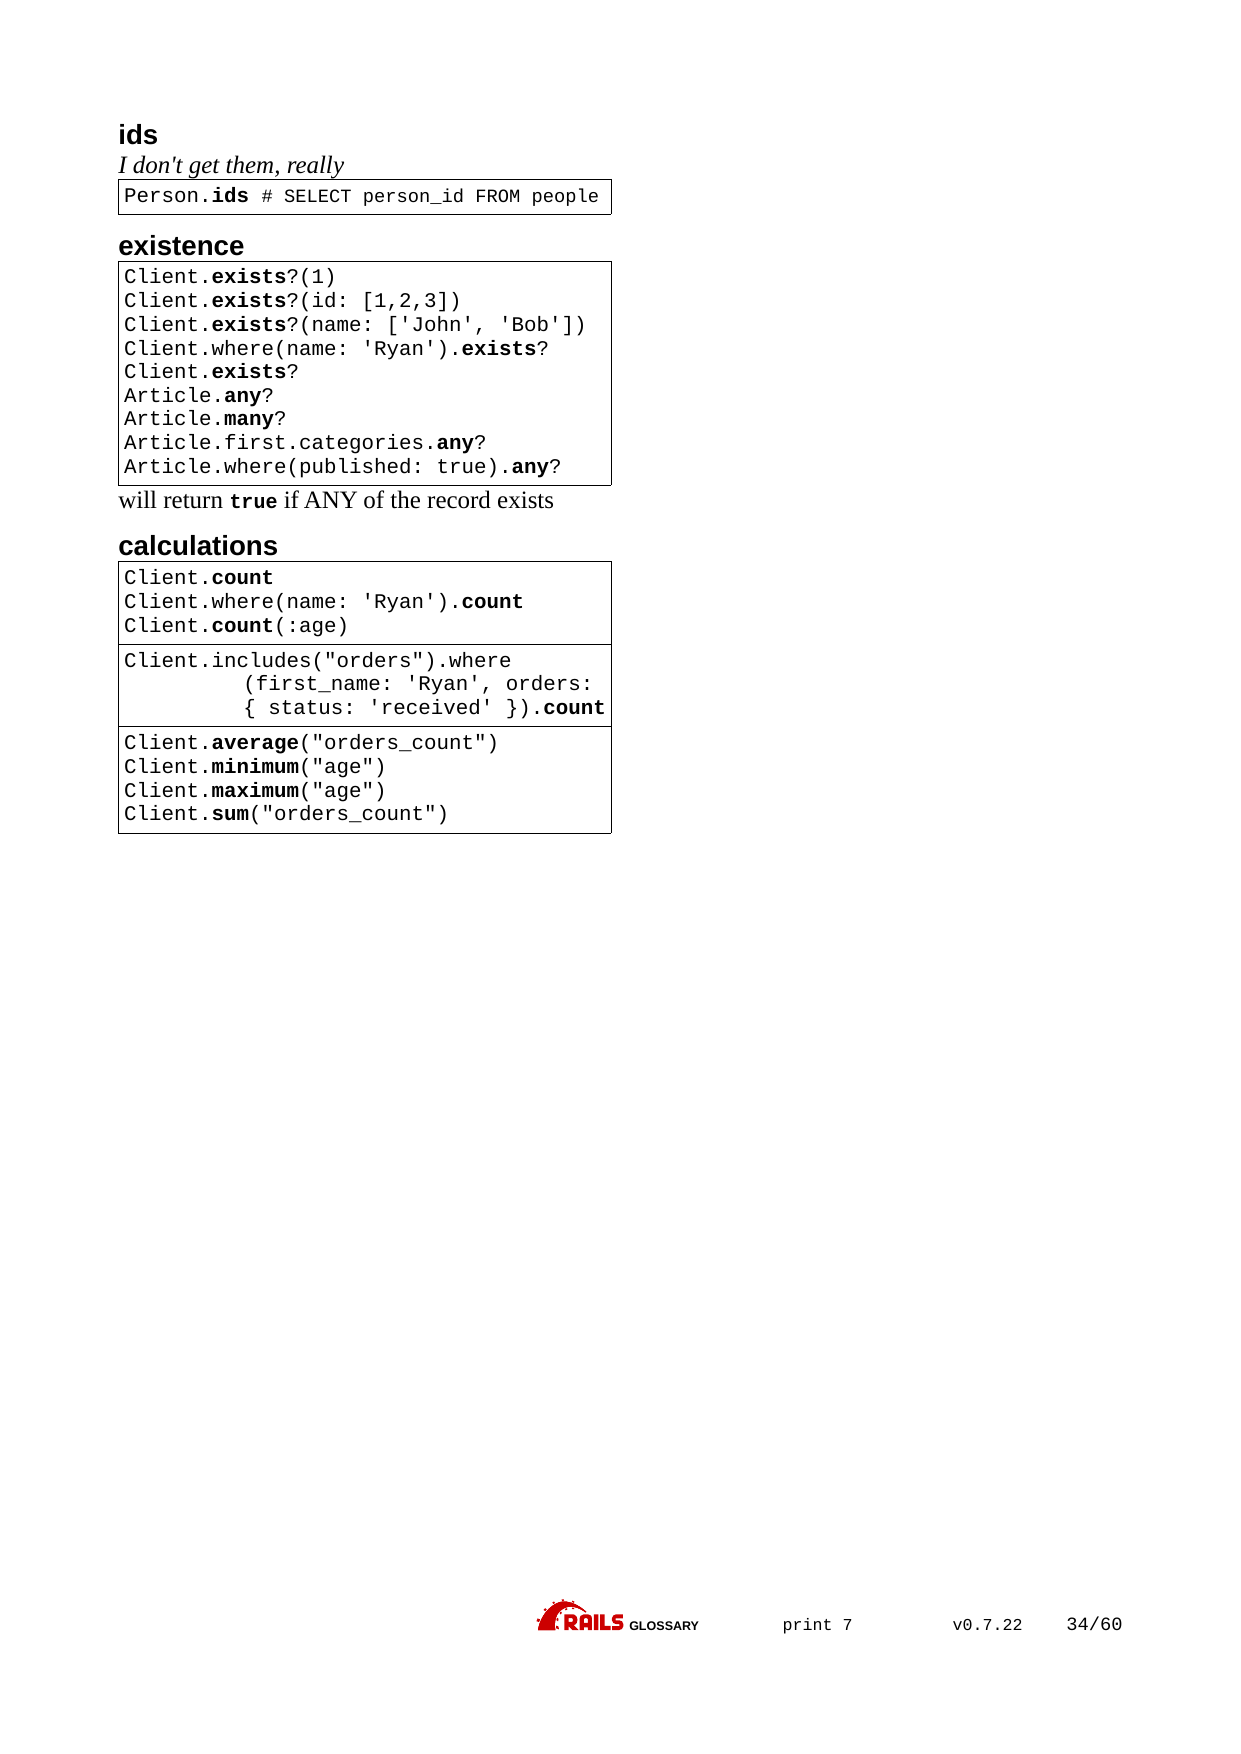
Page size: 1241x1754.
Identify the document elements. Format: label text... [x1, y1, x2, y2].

subtitle existence [118, 229, 611, 261]
text I don't get them, really [118, 150, 611, 179]
table_header Client.exists?(1) Client.exists?(id: [1,2,3]) Client.exists?(name: ['John', 'Bob']) Client.where(name: 'Ryan').exists? Client.exists? Article.any? Article.many? Article.first.categories.any? Article.where(published: true).any? [119, 262, 611, 485]
text will return true if ANY of the record exists [118, 486, 611, 515]
table_header Person.ids # SELECT person_id FROM people [119, 180, 611, 214]
table_cell Client.average("orders_count") Client.minimum("age") Client.maximum("age") Client.sum("orders_count") [119, 727, 611, 833]
subtitle ids [118, 118, 611, 150]
subtitle calculations [118, 529, 611, 561]
table_cell Client.includes("orders").where (first_name: 'Ryan', orders: { status: 'received' }).count [119, 645, 611, 726]
table_header Client.count Client.where(name: 'Ryan').count Client.count(:age) [119, 562, 611, 644]
